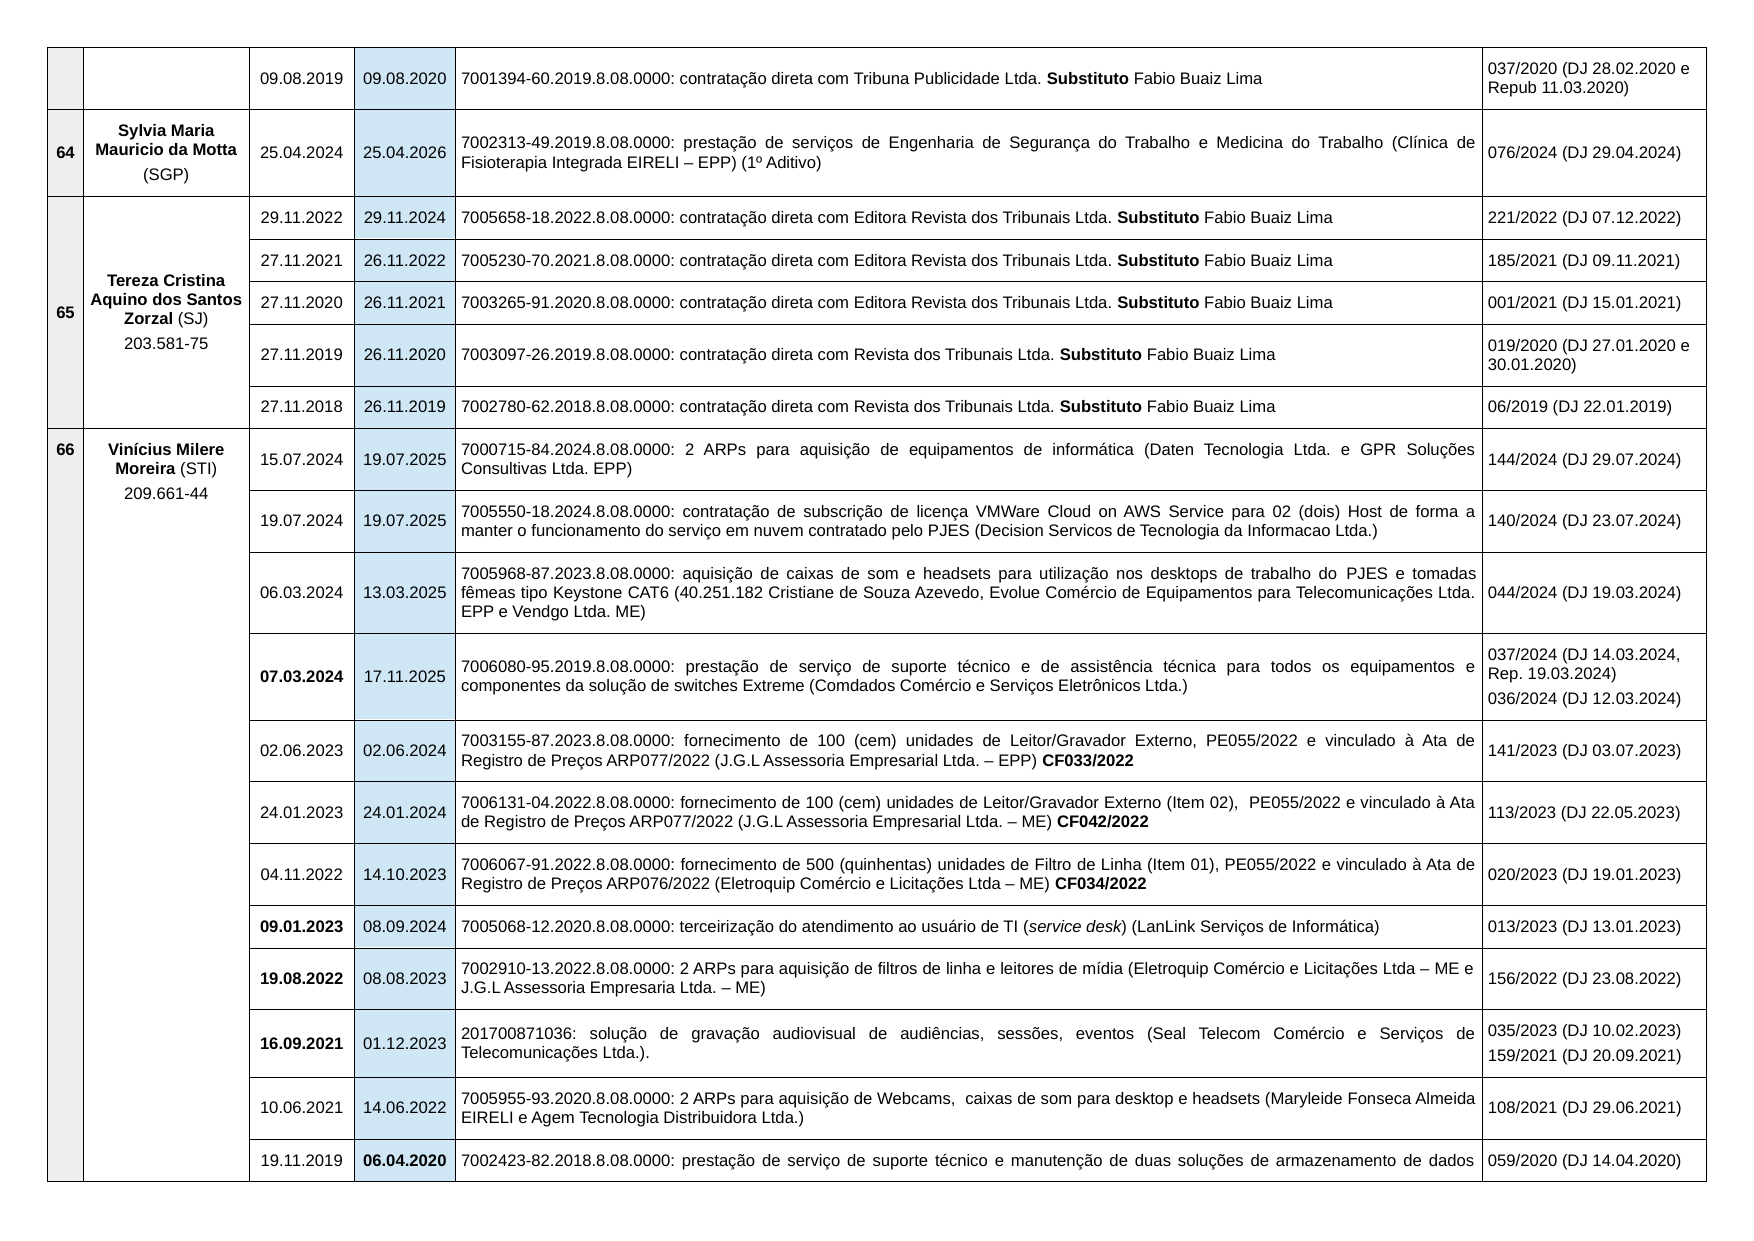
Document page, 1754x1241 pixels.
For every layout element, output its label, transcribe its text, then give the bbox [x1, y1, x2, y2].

table_cell Tereza Cristina Aquino dos Santos Zorzal (SJ) 203.581-75 [84, 197, 249, 428]
table_cell 037/2024 (DJ 14.03.2024, Rep. 19.03.2024) 036/2024 (DJ 12.03.2024) [1483, 634, 1706, 719]
table_cell 14.06.2022 [355, 1078, 455, 1139]
table_cell 10.06.2021 [250, 1078, 354, 1139]
table_cell 076/2024 (DJ 29.04.2024) [1483, 110, 1706, 196]
table_cell 7005230-70.2021.8.08.0000: contratação direta com Editora Revista dos Tribunais Ltda. Substituto Fabio Buaiz Lima [456, 240, 1482, 281]
table_cell 141/2023 (DJ 03.07.2023) [1483, 721, 1706, 781]
table_cell 19.08.2022 [250, 949, 354, 1009]
table_cell 24.01.2024 [355, 782, 455, 843]
table_cell 7006080-95.2019.8.08.0000: prestação de serviço de suporte técnico e de assistência técnica para todos os equipamentos e componentes da solução de switches Extreme (Comdados Comércio e Serviços Eletrônicos Ltda.) [456, 634, 1482, 719]
table_cell 7002423-82.2018.8.08.0000: prestação de serviço de suporte técnico e manutenção de duas soluções de armazenamento de dados [456, 1140, 1482, 1181]
table_cell 13.03.2025 [355, 553, 455, 633]
table_cell 7005968-87.2023.8.08.0000: aquisição de caixas de som e headsets para utilização nos desktops de trabalho do PJES e tomadas fêmeas tipo Keystone CAT6 (40.251.182 Cristiane de Souza Azevedo, Evolue Comércio de Equipamentos para Telecomunicações Ltda. EPP e Vendgo Ltda. ME) [456, 553, 1482, 633]
table_cell 7003265-91.2020.8.08.0000: contratação direta com Editora Revista dos Tribunais Ltda. Substituto Fabio Buaiz Lima [456, 282, 1482, 324]
table_cell 201700871036: solução de gravação audiovisual de audiências, sessões, eventos (Seal Telecom Comércio e Serviços de Telecomunicações Ltda.). [456, 1010, 1482, 1077]
table_cell 140/2024 (DJ 23.07.2024) [1483, 491, 1706, 552]
table_cell 19.07.2024 [250, 491, 354, 552]
table_cell 17.11.2025 [355, 634, 455, 719]
table_cell 108/2021 (DJ 29.06.2021) [1483, 1078, 1706, 1139]
table_cell Sylvia Maria Mauricio da Motta (SGP) [84, 110, 249, 196]
table_cell 16.09.2021 [250, 1010, 354, 1077]
table_cell 02.06.2023 [250, 721, 354, 781]
table_cell 02.06.2024 [355, 721, 455, 781]
table_cell 27.11.2021 [250, 240, 354, 281]
table_cell 15.07.2024 [250, 429, 354, 490]
table_cell 65 [48, 197, 83, 428]
table_cell 26.11.2021 [355, 282, 455, 324]
table_cell 19.07.2025 [355, 429, 455, 490]
table_cell 29.11.2022 [250, 197, 354, 238]
table_cell [48, 48, 83, 109]
table_cell 66 [48, 429, 83, 1181]
table_cell 144/2024 (DJ 29.07.2024) [1483, 429, 1706, 490]
table_cell 7006067-91.2022.8.08.0000: fornecimento de 500 (quinhentas) unidades de Filtro de Linha (Item 01), PE055/2022 e vinculado à Ata de Registro de Preços ARP076/2022 (Eletroquip Comércio e Licitações Ltda – ME) CF034/2022 [456, 844, 1482, 905]
table_cell 7005658-18.2022.8.08.0000: contratação direta com Editora Revista dos Tribunais Ltda. Substituto Fabio Buaiz Lima [456, 197, 1482, 238]
table_cell 7005955-93.2020.8.08.0000: 2 ARPs para aquisição de Webcams, caixas de som para desktop e headsets (Maryleide Fonseca Almeida EIRELI e Agem Tecnologia Distribuidora Ltda.) [456, 1078, 1482, 1139]
table_cell 7006131-04.2022.8.08.0000: fornecimento de 100 (cem) unidades de Leitor/Gravador Externo (Item 02), PE055/2022 e vinculado à Ata de Registro de Preços ARP077/2022 (J.G.L Assessoria Empresarial Ltda. – ME) CF042/2022 [456, 782, 1482, 843]
table_cell 7002910-13.2022.8.08.0000: 2 ARPs para aquisição de filtros de linha e leitores de mídia (Eletroquip Comércio e Licitações Ltda – ME e J.G.L Assessoria Empresaria Ltda. – ME) [456, 949, 1482, 1009]
table_cell 7003155-87.2023.8.08.0000: fornecimento de 100 (cem) unidades de Leitor/Gravador Externo, PE055/2022 e vinculado à Ata de Registro de Preços ARP077/2022 (J.G.L Assessoria Empresarial Ltda. – EPP) CF033/2022 [456, 721, 1482, 781]
table_cell 013/2023 (DJ 13.01.2023) [1483, 906, 1706, 947]
table_cell 7005068-12.2020.8.08.0000: terceirização do atendimento ao usuário de TI (service desk) (LanLink Serviços de Informática) [456, 906, 1482, 947]
table_cell 221/2022 (DJ 07.12.2022) [1483, 197, 1706, 238]
table_cell 27.11.2019 [250, 325, 354, 386]
table_cell 04.11.2022 [250, 844, 354, 905]
table_cell 7000715-84.2024.8.08.0000: 2 ARPs para aquisição de equipamentos de informática (Daten Tecnologia Ltda. e GPR Soluções Consultivas Ltda. EPP) [456, 429, 1482, 490]
table_cell 27.11.2018 [250, 387, 354, 428]
table_cell 25.04.2026 [355, 110, 455, 196]
table_cell Vinícius Milere Moreira (STI) 209.661-44 [84, 429, 249, 1181]
table_cell 035/2023 (DJ 10.02.2023) 159/2021 (DJ 20.09.2021) [1483, 1010, 1706, 1077]
table_cell 29.11.2024 [355, 197, 455, 238]
table_cell 19.11.2019 [250, 1140, 354, 1181]
table_cell 7002780-62.2018.8.08.0000: contratação direta com Revista dos Tribunais Ltda. Substituto Fabio Buaiz Lima [456, 387, 1482, 428]
table_cell 01.12.2023 [355, 1010, 455, 1077]
table_cell 020/2023 (DJ 19.01.2023) [1483, 844, 1706, 905]
table_cell 08.09.2024 [355, 906, 455, 947]
table_cell 08.08.2023 [355, 949, 455, 1009]
table_cell 037/2020 (DJ 28.02.2020 e Repub 11.03.2020) [1483, 48, 1706, 109]
table_cell 7005550-18.2024.8.08.0000: contratação de subscrição de licença VMWare Cloud on AWS Service para 02 (dois) Host de forma a manter o funcionamento do serviço em nuvem contratado pelo PJES (Decision Servicos de Tecnologia da Informacao Ltda.) [456, 491, 1482, 552]
table_cell 7002313-49.2019.8.08.0000: prestação de serviços de Engenharia de Segurança do Trabalho e Medicina do Trabalho (Clínica de Fisioterapia Integrada EIRELI – EPP) (1º Aditivo) [456, 110, 1482, 196]
table_cell 14.10.2023 [355, 844, 455, 905]
table_cell 185/2021 (DJ 09.11.2021) [1483, 240, 1706, 281]
table_cell 059/2020 (DJ 14.04.2020) [1483, 1140, 1706, 1181]
table_cell 113/2023 (DJ 22.05.2023) [1483, 782, 1706, 843]
table_cell 06.03.2024 [250, 553, 354, 633]
table_cell 26.11.2019 [355, 387, 455, 428]
table_cell 09.08.2019 [250, 48, 354, 109]
table_cell 25.04.2024 [250, 110, 354, 196]
table_cell 24.01.2023 [250, 782, 354, 843]
table_cell 06/2019 (DJ 22.01.2019) [1483, 387, 1706, 428]
table_cell 001/2021 (DJ 15.01.2021) [1483, 282, 1706, 324]
table_cell 7003097-26.2019.8.08.0000: contratação direta com Revista dos Tribunais Ltda. Substituto Fabio Buaiz Lima [456, 325, 1482, 386]
table_cell [84, 48, 249, 109]
table_cell 07.03.2024 [250, 634, 354, 719]
table_cell 06.04.2020 [355, 1140, 455, 1181]
table_cell 044/2024 (DJ 19.03.2024) [1483, 553, 1706, 633]
table_cell 26.11.2020 [355, 325, 455, 386]
table_cell 019/2020 (DJ 27.01.2020 e 30.01.2020) [1483, 325, 1706, 386]
table_cell 26.11.2022 [355, 240, 455, 281]
table_cell 27.11.2020 [250, 282, 354, 324]
table_cell 19.07.2025 [355, 491, 455, 552]
table_cell 156/2022 (DJ 23.08.2022) [1483, 949, 1706, 1009]
table_cell 09.01.2023 [250, 906, 354, 947]
table_cell 64 [48, 110, 83, 196]
table_cell 09.08.2020 [355, 48, 455, 109]
table_cell 7001394-60.2019.8.08.0000: contratação direta com Tribuna Publicidade Ltda. Substituto Fabio Buaiz Lima [456, 48, 1482, 109]
